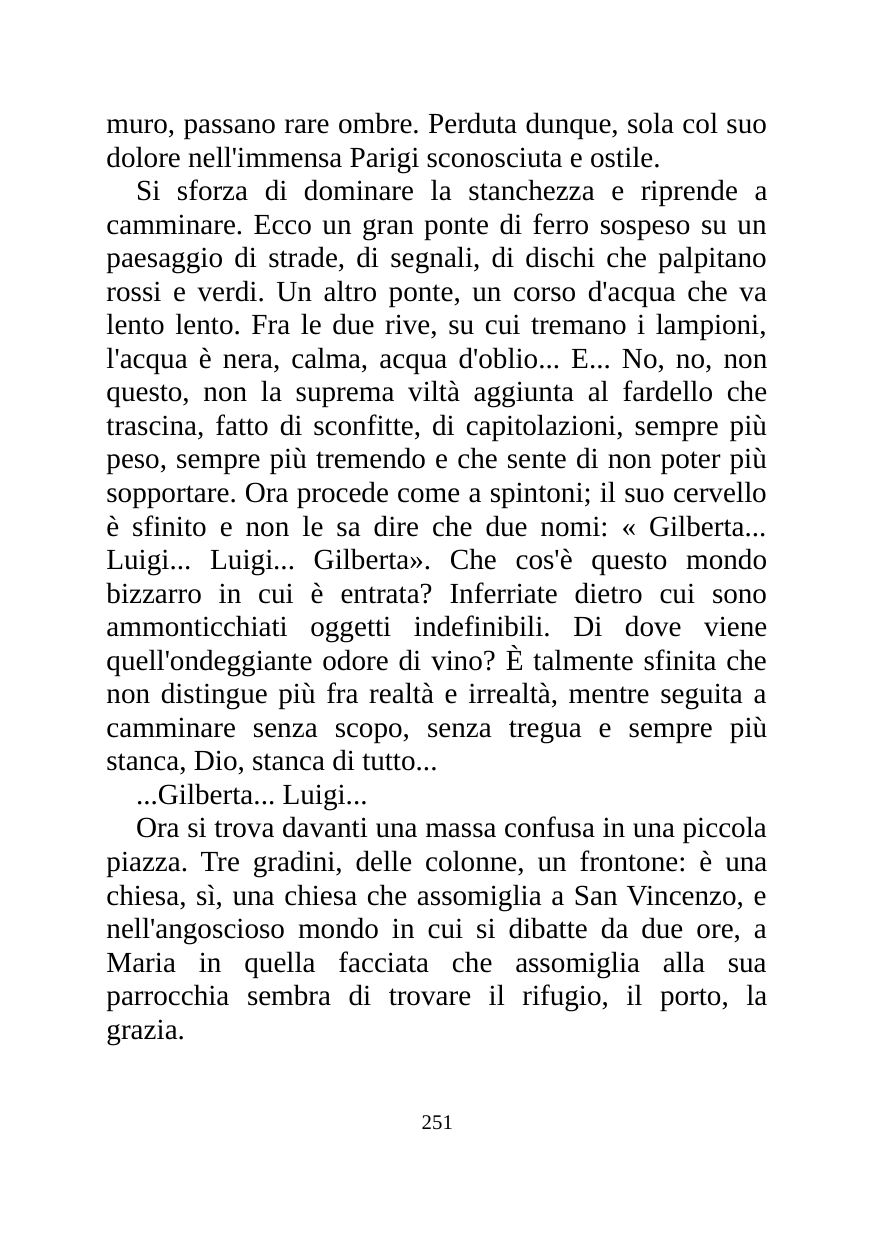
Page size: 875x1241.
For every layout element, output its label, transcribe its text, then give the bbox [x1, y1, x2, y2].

text ...Gilberta... Luigi... [106, 777, 768, 811]
text Ora si trova davanti una massa confusa in una piccola piazza. Tre gradini, delle colonne, un frontone: è una chiesa, sì, una chiesa che assomiglia a San Vincenzo, e nell'angoscioso mondo in cui si dibatte da due ore, a Maria in quella facciata che assomiglia alla sua parrocchia sembra di trovare il rifugio, il porto, la grazia. [106, 811, 768, 1045]
text Si sforza di dominare la stanchezza e riprende a camminare. Ecco un gran ponte di ferro sospeso su un paesaggio di strade, di segnali, di dischi che palpitano rossi e verdi. Un altro ponte, un corso d'acqua che va lento lento. Fra le due rive, su cui tremano i lampioni, l'acqua è nera, calma, acqua d'oblio... E... No, no, non questo, non la suprema viltà aggiunta al fardello che trascina, fatto di sconfitte, di capitolazioni, sempre più peso, sempre più tremendo e che sente di non poter più sopportare. Ora procede come a spintoni; il suo cervello è sfinito e non le sa dire che due nomi: « Gilberta... Luigi... Luigi... Gilberta». Che cos'è questo mondo bizzarro in cui è entrata? Inferriate dietro cui sono ammonticchiati oggetti indefinibili. Di dove viene quell'ondeggiante odore di vino? È talmente sfinita che non distingue più fra realtà e irrealtà, mentre seguita a camminare senza scopo, senza tregua e sempre più stanca, Dio, stanca di tutto... [106, 173, 768, 777]
text muro, passano rare ombre. Perduta dunque, sola col suo dolore nell'immensa Parigi sconosciuta e ostile. [106, 106, 768, 173]
